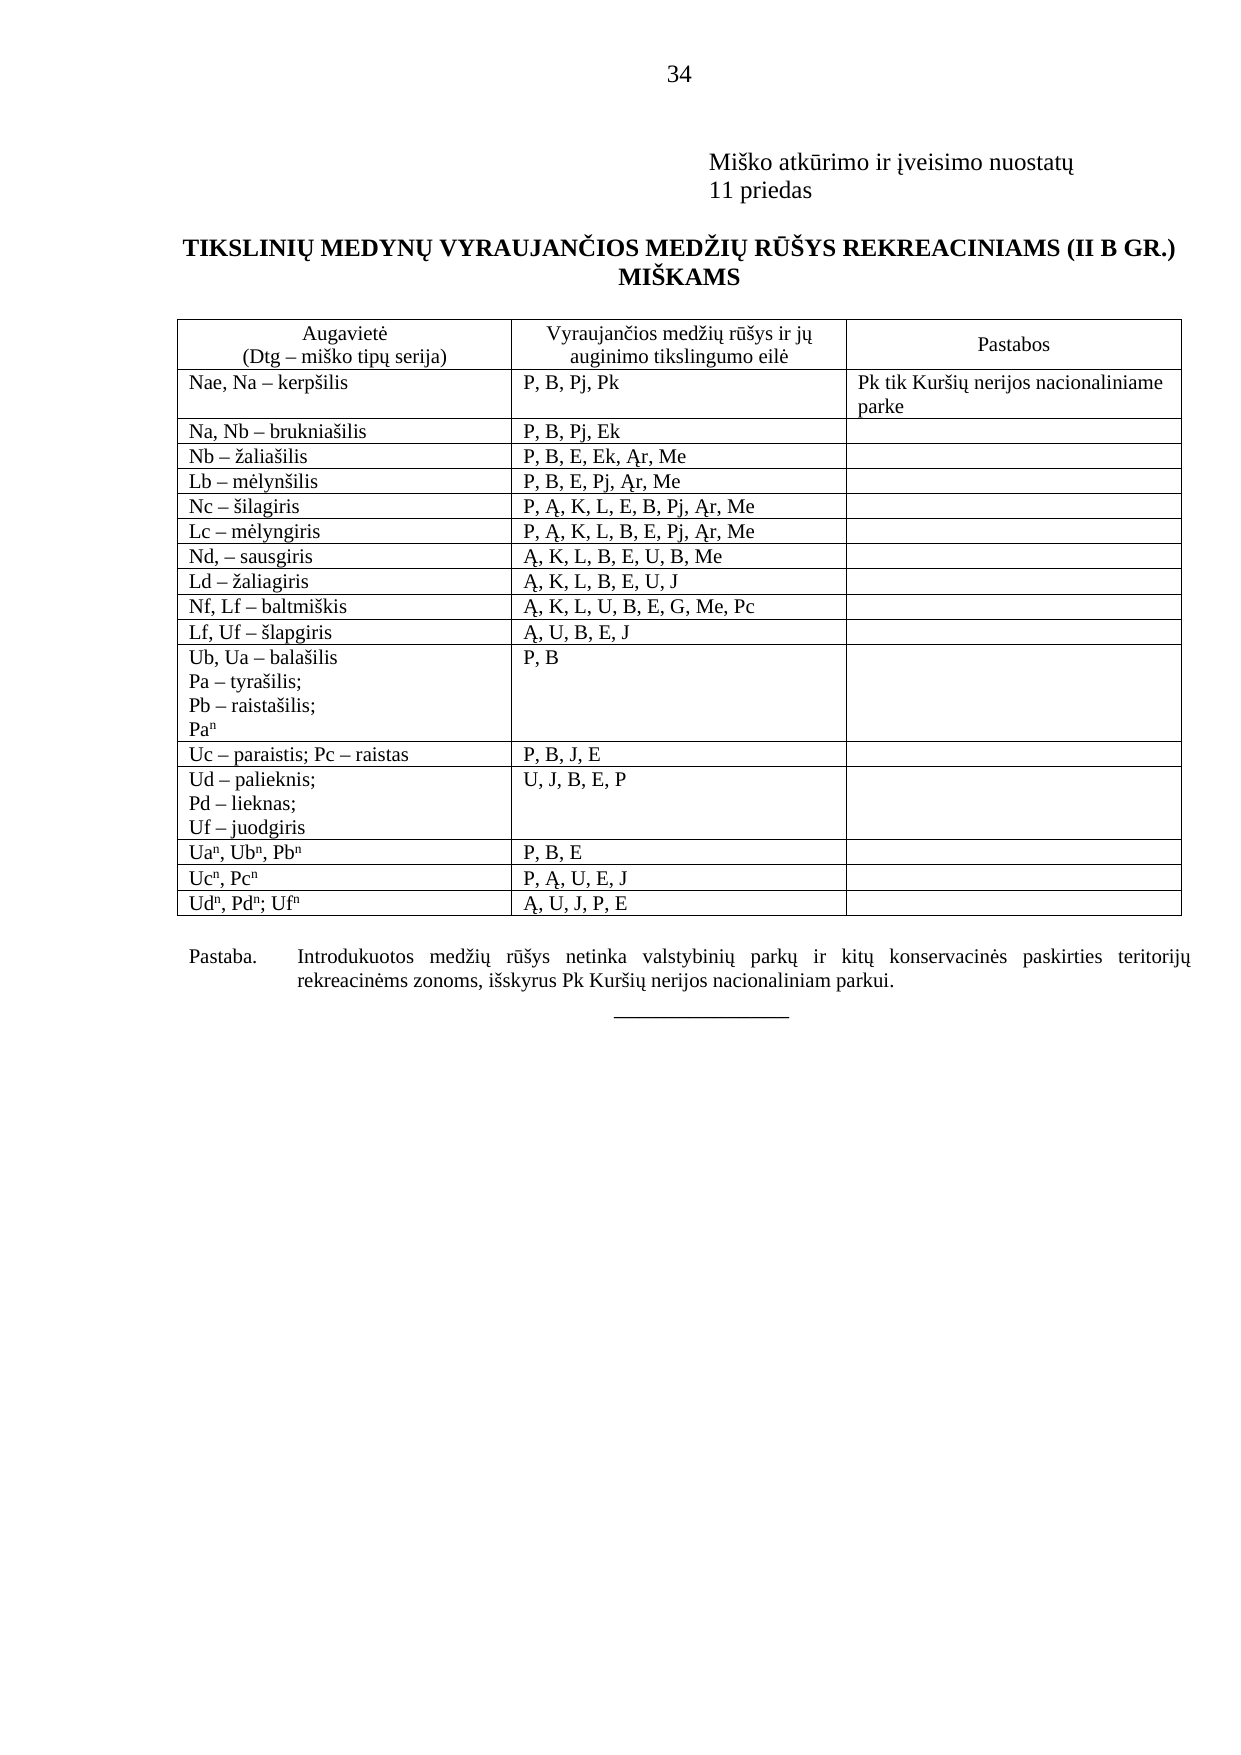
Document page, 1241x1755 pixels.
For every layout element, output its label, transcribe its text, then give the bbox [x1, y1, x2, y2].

table_cell Lb – mėlynšilis [178, 469, 511, 493]
table_cell Nf, Lf – baltmiškis [178, 595, 511, 618]
table_cell P, B, E [512, 840, 846, 864]
table_header Pastabos [847, 320, 1181, 368]
table_cell Lf, Uf – šlapgiris [178, 620, 511, 644]
table_cell P, Ą, K, L, B, E, Pj, Ąr, Me [512, 519, 846, 543]
table_cell Uan, Ubn, Pbn [178, 840, 511, 864]
table_cell Ą, K, L, U, B, E, G, Me, Pc [512, 595, 846, 618]
table_cell Ud – palieknis; Pd – lieknas; Uf – juodgiris [178, 767, 511, 839]
table_cell [847, 544, 1181, 568]
table_cell [847, 595, 1181, 618]
table_cell [847, 419, 1181, 443]
table_cell P, B, Pj, Pk [512, 370, 846, 418]
text ______________ [222, 992, 1181, 1021]
table_header Vyraujančios medžių rūšys ir jų auginimo tikslingumo eilė [512, 320, 846, 368]
table_cell [847, 519, 1181, 543]
table_cell [847, 444, 1181, 468]
table_cell Ą, U, B, E, J [512, 620, 846, 644]
table_cell [847, 767, 1181, 839]
table_cell [847, 645, 1181, 741]
table_cell Ucn, Pcn [178, 865, 511, 889]
table_cell U, J, B, E, P [512, 767, 846, 839]
table_cell Uc – paraistis; Pc – raistas [178, 742, 511, 766]
table_cell [847, 620, 1181, 644]
table_cell [847, 494, 1181, 518]
table_cell Nc – šilagiris [178, 494, 511, 518]
table_cell Ą, K, L, B, E, U, B, Me [512, 544, 846, 568]
table_cell Udn, Pdn; Ufn [178, 891, 511, 914]
table_cell P, B, E, Ek, Ąr, Me [512, 444, 846, 468]
table_cell Nd, – sausgiris [178, 544, 511, 568]
table_header Pastaba. [177, 944, 286, 992]
text TIKSLINIŲ MEDYNŲ VYRAUJANČIOS MEDŽIŲ RŪŠYS REKREACINIAMS (II B GR.) MIŠKAMS [177, 233, 1181, 291]
table_cell [847, 840, 1181, 864]
table_cell [847, 569, 1181, 593]
table_cell Nb – žaliašilis [178, 444, 511, 468]
table_cell Ub, Ua – balašilis Pa – tyrašilis; Pb – raistašilis; Pan [178, 645, 511, 741]
table_cell Na, Nb – brukniašilis [178, 419, 511, 443]
table_cell [847, 865, 1181, 889]
table_header Augavietė (Dtg – miško tipų serija) [178, 320, 511, 368]
table_cell P, B, Pj, Ek [512, 419, 846, 443]
table_cell Lc – mėlyngiris [178, 519, 511, 543]
table_cell P, B, E, Pj, Ąr, Me [512, 469, 846, 493]
table_cell Ld – žaliagiris [178, 569, 511, 593]
table_cell P, B, J, E [512, 742, 846, 766]
table_cell Ą, U, J, P, E [512, 891, 846, 914]
table_cell P, Ą, U, E, J [512, 865, 846, 889]
table_cell [847, 742, 1181, 766]
table_cell P, B [512, 645, 846, 741]
table_cell [847, 469, 1181, 493]
table_cell Nae, Na – kerpšilis [178, 370, 511, 418]
text 11 priedas [177, 176, 1181, 204]
text Miško atkūrimo ir įveisimo nuostatų [177, 147, 1181, 176]
table_cell Ą, K, L, B, E, U, J [512, 569, 846, 593]
table_cell Pk tik Kuršių nerijos nacionaliniame parke [847, 370, 1181, 418]
table_cell [847, 891, 1181, 914]
table_cell P, Ą, K, L, E, B, Pj, Ąr, Me [512, 494, 846, 518]
table_header Introdukuotos medžių rūšys netinka valstybinių parkų ir kitų konservacinės paskirties teritorijų rekreacinėms zonoms, išskyrus Pk Kuršių nerijos nacionaliniam parkui. [286, 944, 1204, 992]
